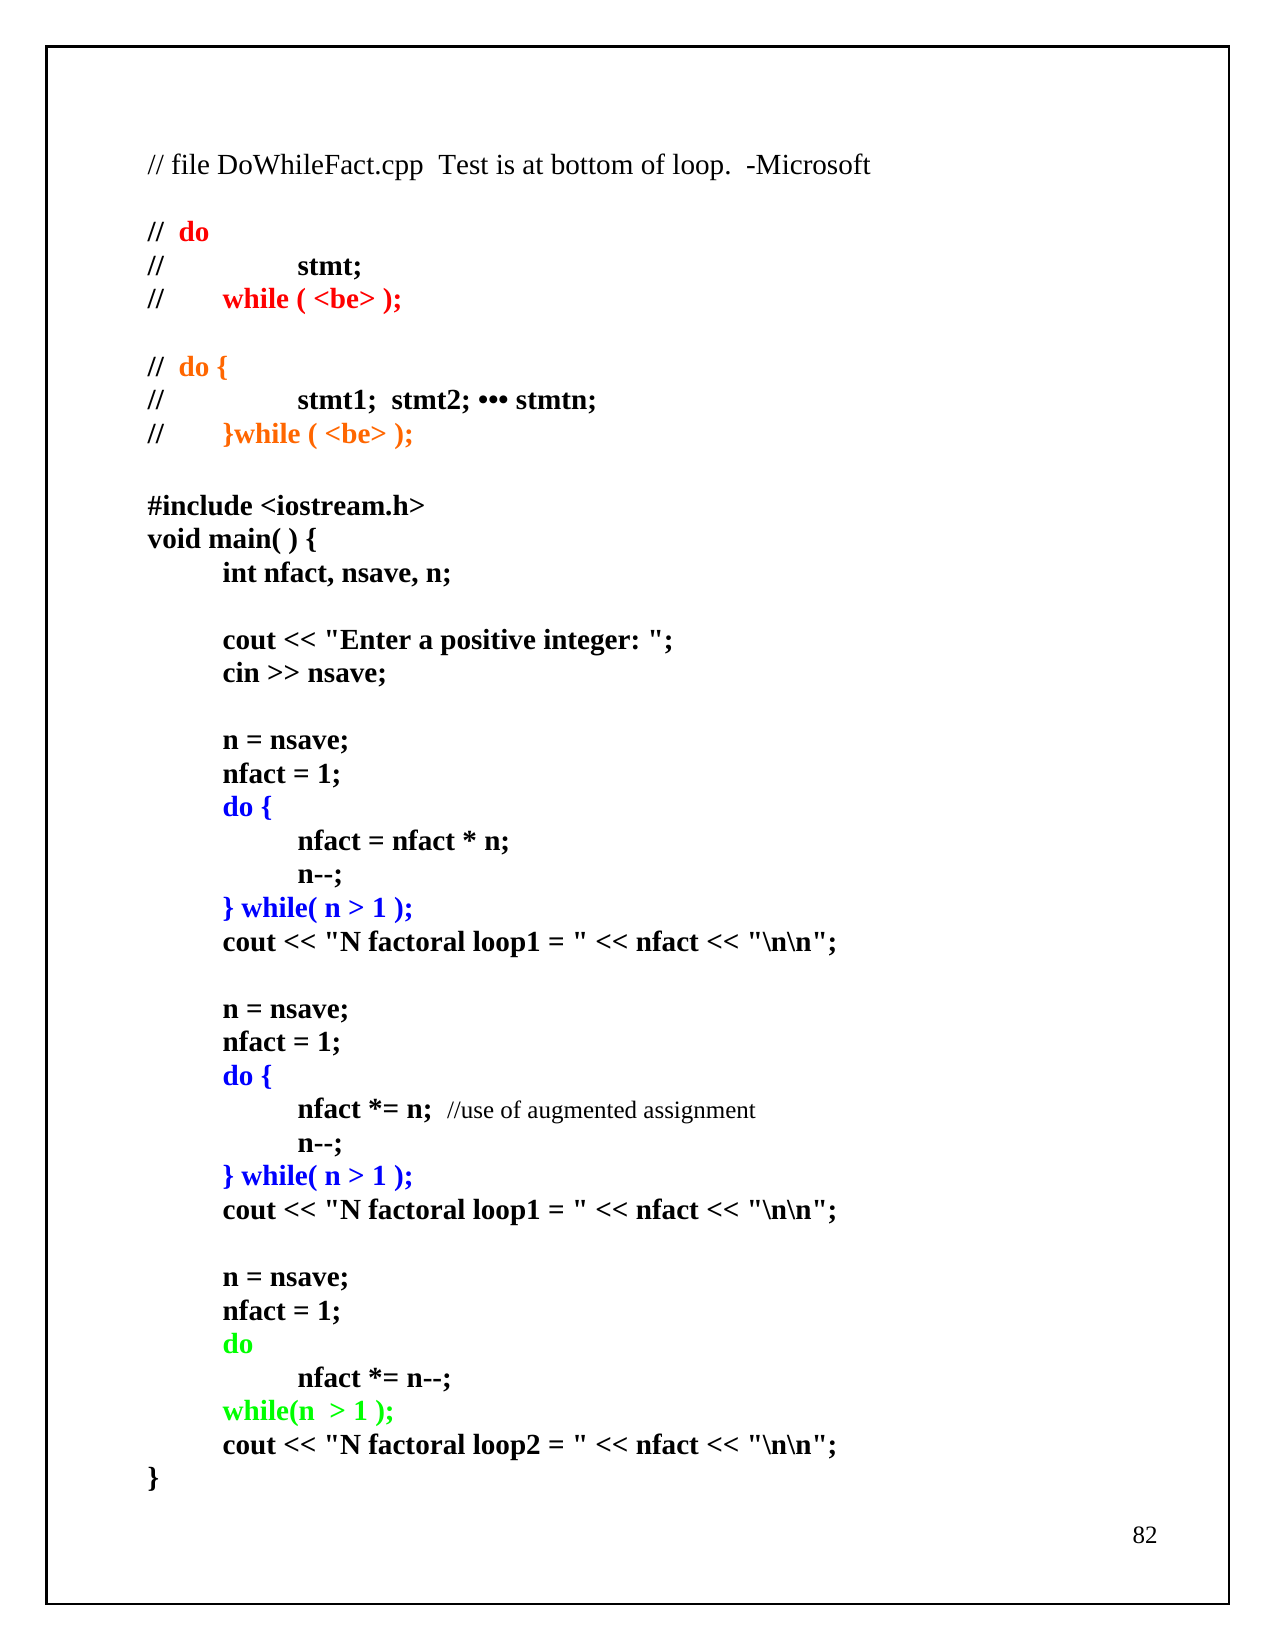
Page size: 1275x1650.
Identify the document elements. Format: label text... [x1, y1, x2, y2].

text nfact = 1; [147, 756, 1158, 789]
text } while( n > 1 ); [147, 1158, 1158, 1192]
text } [147, 1460, 1158, 1494]
text n--; [147, 857, 1158, 890]
text // while ( <be> ); [147, 282, 1158, 315]
text n = nsave; [147, 991, 1158, 1024]
text // }while ( <be> ); [147, 416, 1158, 449]
text n = nsave; [147, 1259, 1158, 1293]
text // file DoWhileFact.cpp Test is at bottom of loop. -Microsoft [147, 147, 1158, 181]
text int nfact, nsave, n; [147, 555, 1158, 588]
text while(n > 1 ); [147, 1393, 1158, 1427]
text do [147, 1326, 1158, 1360]
text cout << "N factoral loop1 = " << nfact << "\n\n"; [147, 1192, 1158, 1226]
text // stmt1; stmt2; ••• stmtn; [147, 382, 1158, 416]
text do { [147, 1058, 1158, 1091]
text } while( n > 1 ); [147, 890, 1158, 924]
text n = nsave; [147, 722, 1158, 756]
text // stmt; [147, 248, 1158, 282]
text cout << "Enter a positive integer: "; [147, 622, 1158, 655]
text cout << "N factoral loop1 = " << nfact << "\n\n"; [147, 924, 1158, 957]
text nfact = 1; [147, 1293, 1158, 1326]
text nfact = nfact * n; [147, 823, 1158, 857]
text cin >> nsave; [147, 655, 1158, 689]
text #include <iostream.h> [147, 488, 1158, 521]
text void main( ) { [147, 521, 1158, 555]
text // do [147, 214, 1158, 248]
text cout << "N factoral loop2 = " << nfact << "\n\n"; [147, 1427, 1158, 1460]
text do { [147, 789, 1158, 823]
text nfact *= n; //use of augmented assignment [147, 1091, 1158, 1125]
text n--; [147, 1125, 1158, 1158]
text nfact *= n--; [147, 1360, 1158, 1393]
text nfact = 1; [147, 1024, 1158, 1058]
text // do { [147, 349, 1158, 382]
